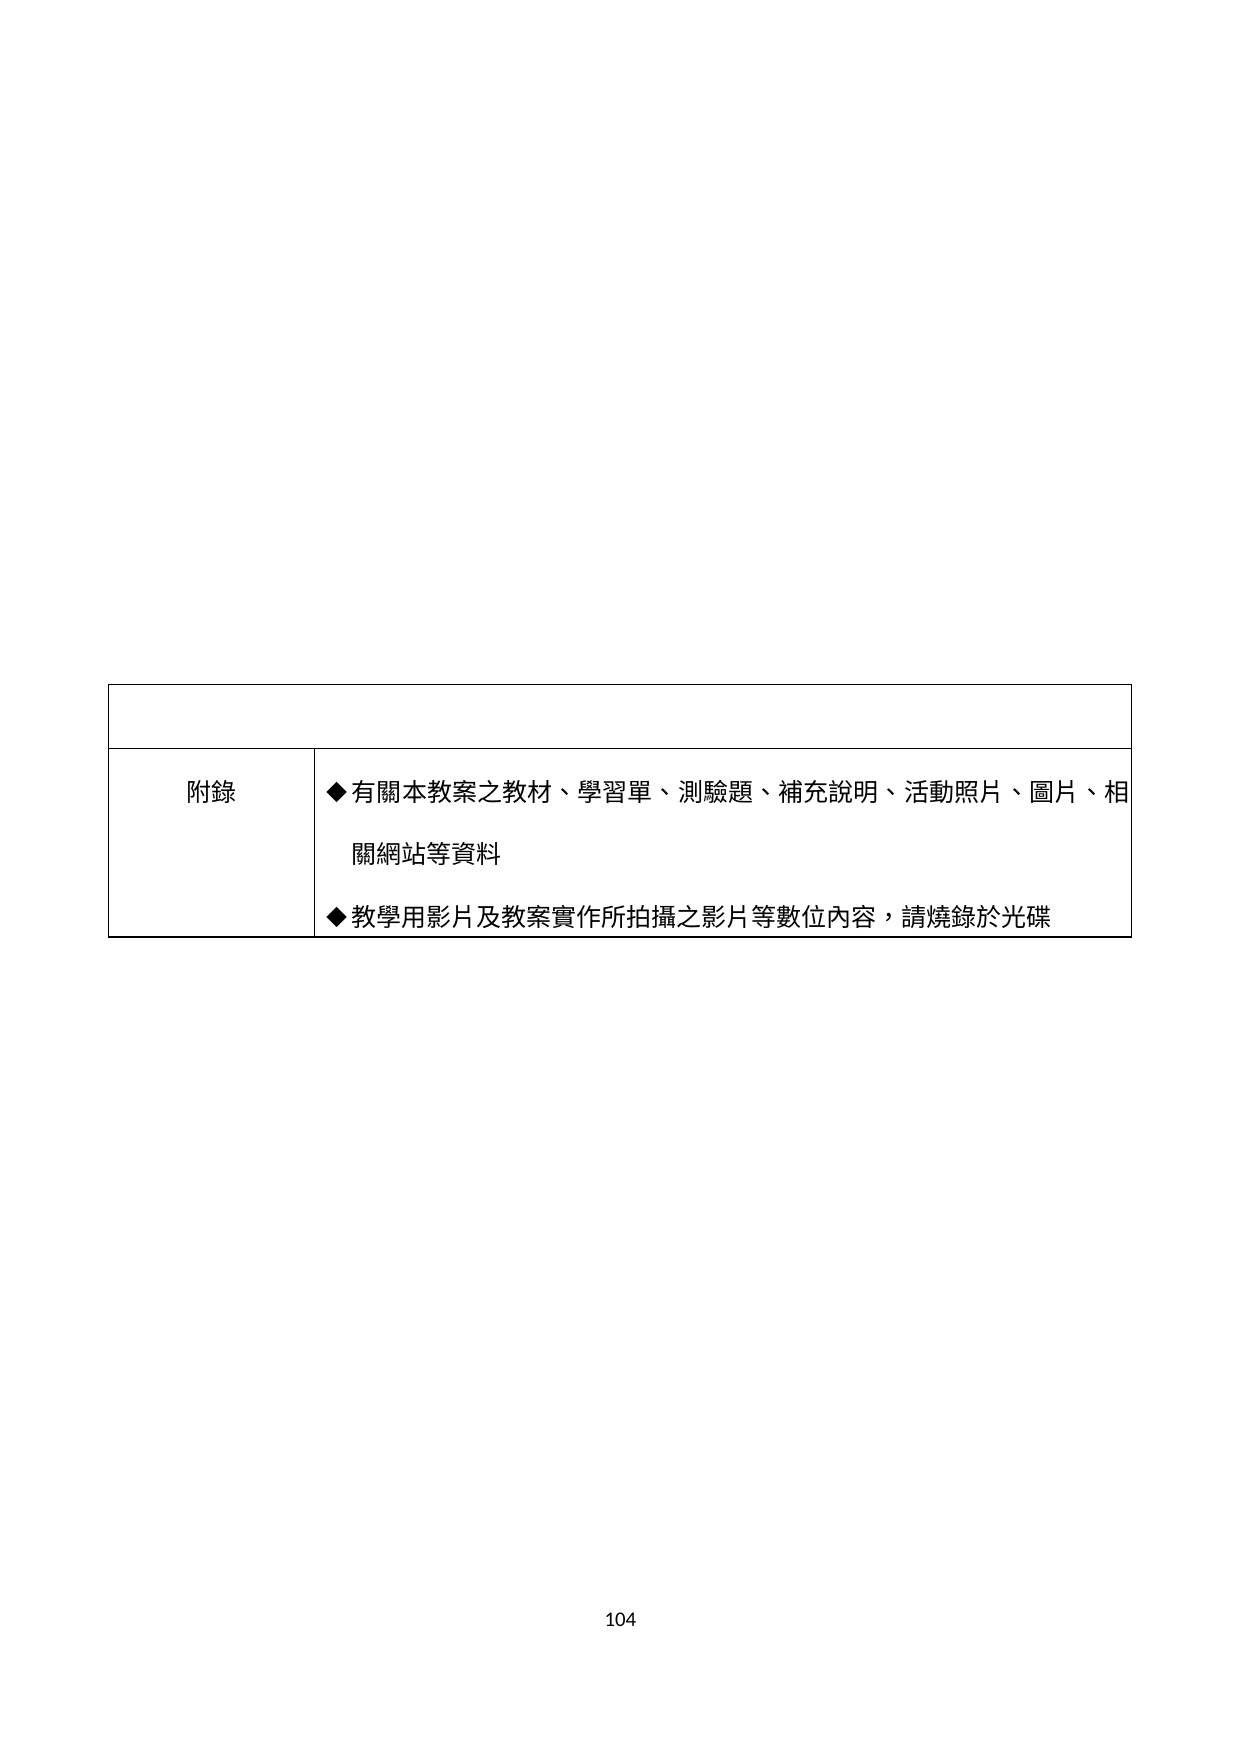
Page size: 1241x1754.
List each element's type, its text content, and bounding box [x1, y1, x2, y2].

table_cell [109, 685, 1131, 748]
table_cell 附錄 [109, 749, 314, 936]
table_cell 有關本教案之教材、學習單、測驗題、補充說明、活動照片、圖片、相關網站等資料 教學用影片及教案實作所拍攝之影片等數位內容，請燒錄於光碟 無則免填 [315, 749, 1131, 936]
